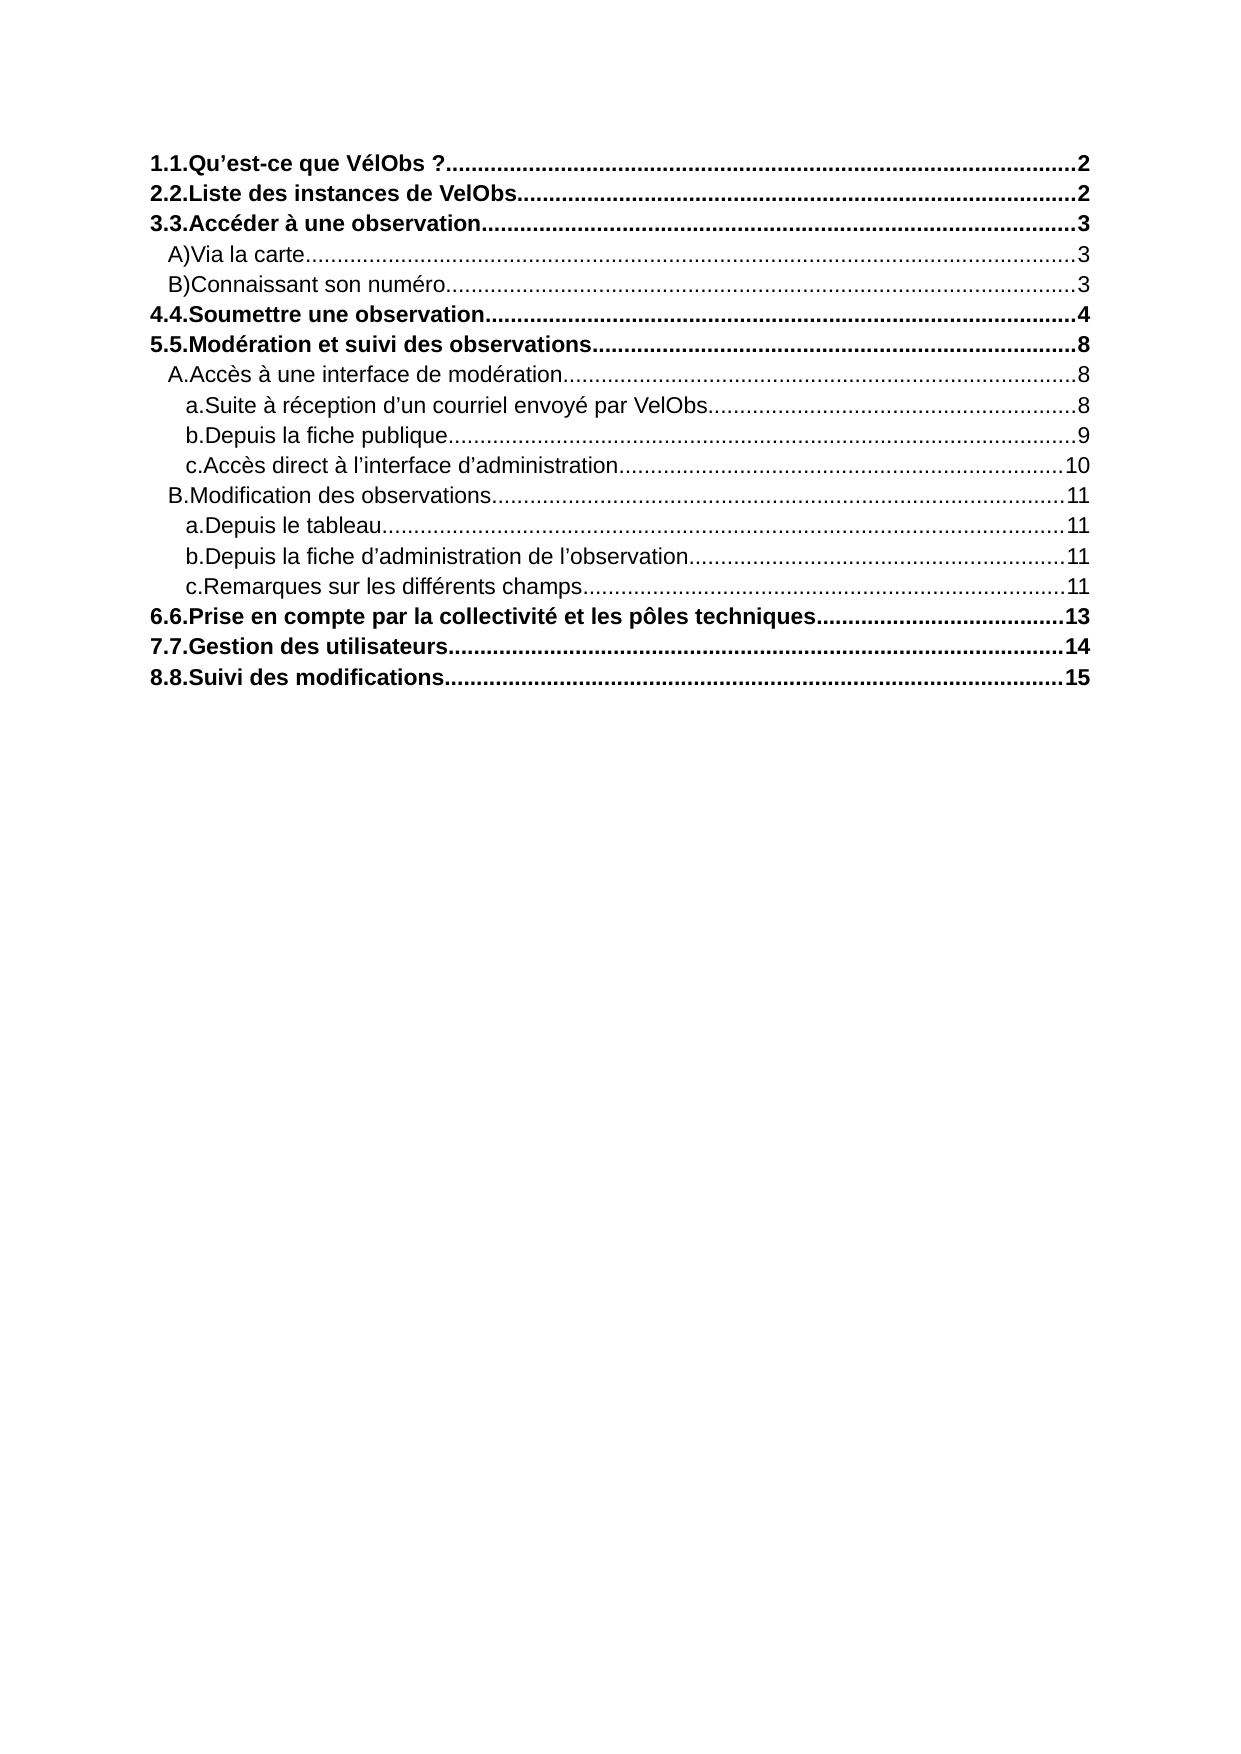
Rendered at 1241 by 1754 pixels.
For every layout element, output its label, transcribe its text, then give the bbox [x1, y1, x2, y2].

text 6.6.Prise en compte par la collectivité et les pôles techniques 13 [150, 603, 1090, 629]
text 1.1.Qu’est-ce que VélObs ? 2 [150, 150, 1090, 176]
text 3.3.Accéder à une observation 3 [150, 210, 1090, 237]
text c.Accès direct à l’interface d’administration 10 [185, 452, 1090, 478]
text b.Depuis la fiche publique 9 [185, 422, 1090, 448]
text b.Depuis la fiche d’administration de l’observation 11 [185, 543, 1090, 569]
text B.Modification des observations 11 [168, 482, 1090, 509]
text 5.5.Modération et suivi des observations 8 [150, 331, 1090, 358]
text B)Connaissant son numéro 3 [168, 271, 1090, 297]
text A)Via la carte 3 [168, 241, 1090, 267]
text a.Depuis le tableau 11 [185, 512, 1090, 539]
text 2.2.Liste des instances de VelObs 2 [150, 180, 1090, 207]
text a.Suite à réception d’un courriel envoyé par VelObs 8 [185, 392, 1090, 418]
text A.Accès à une interface de modération 8 [168, 361, 1090, 388]
text 7.7.Gestion des utilisateurs 14 [150, 633, 1090, 660]
text c.Remarques sur les différents champs 11 [185, 573, 1090, 599]
text 8.8.Suivi des modifications 15 [150, 663, 1090, 690]
text 4.4.Soumettre une observation 4 [150, 301, 1090, 327]
